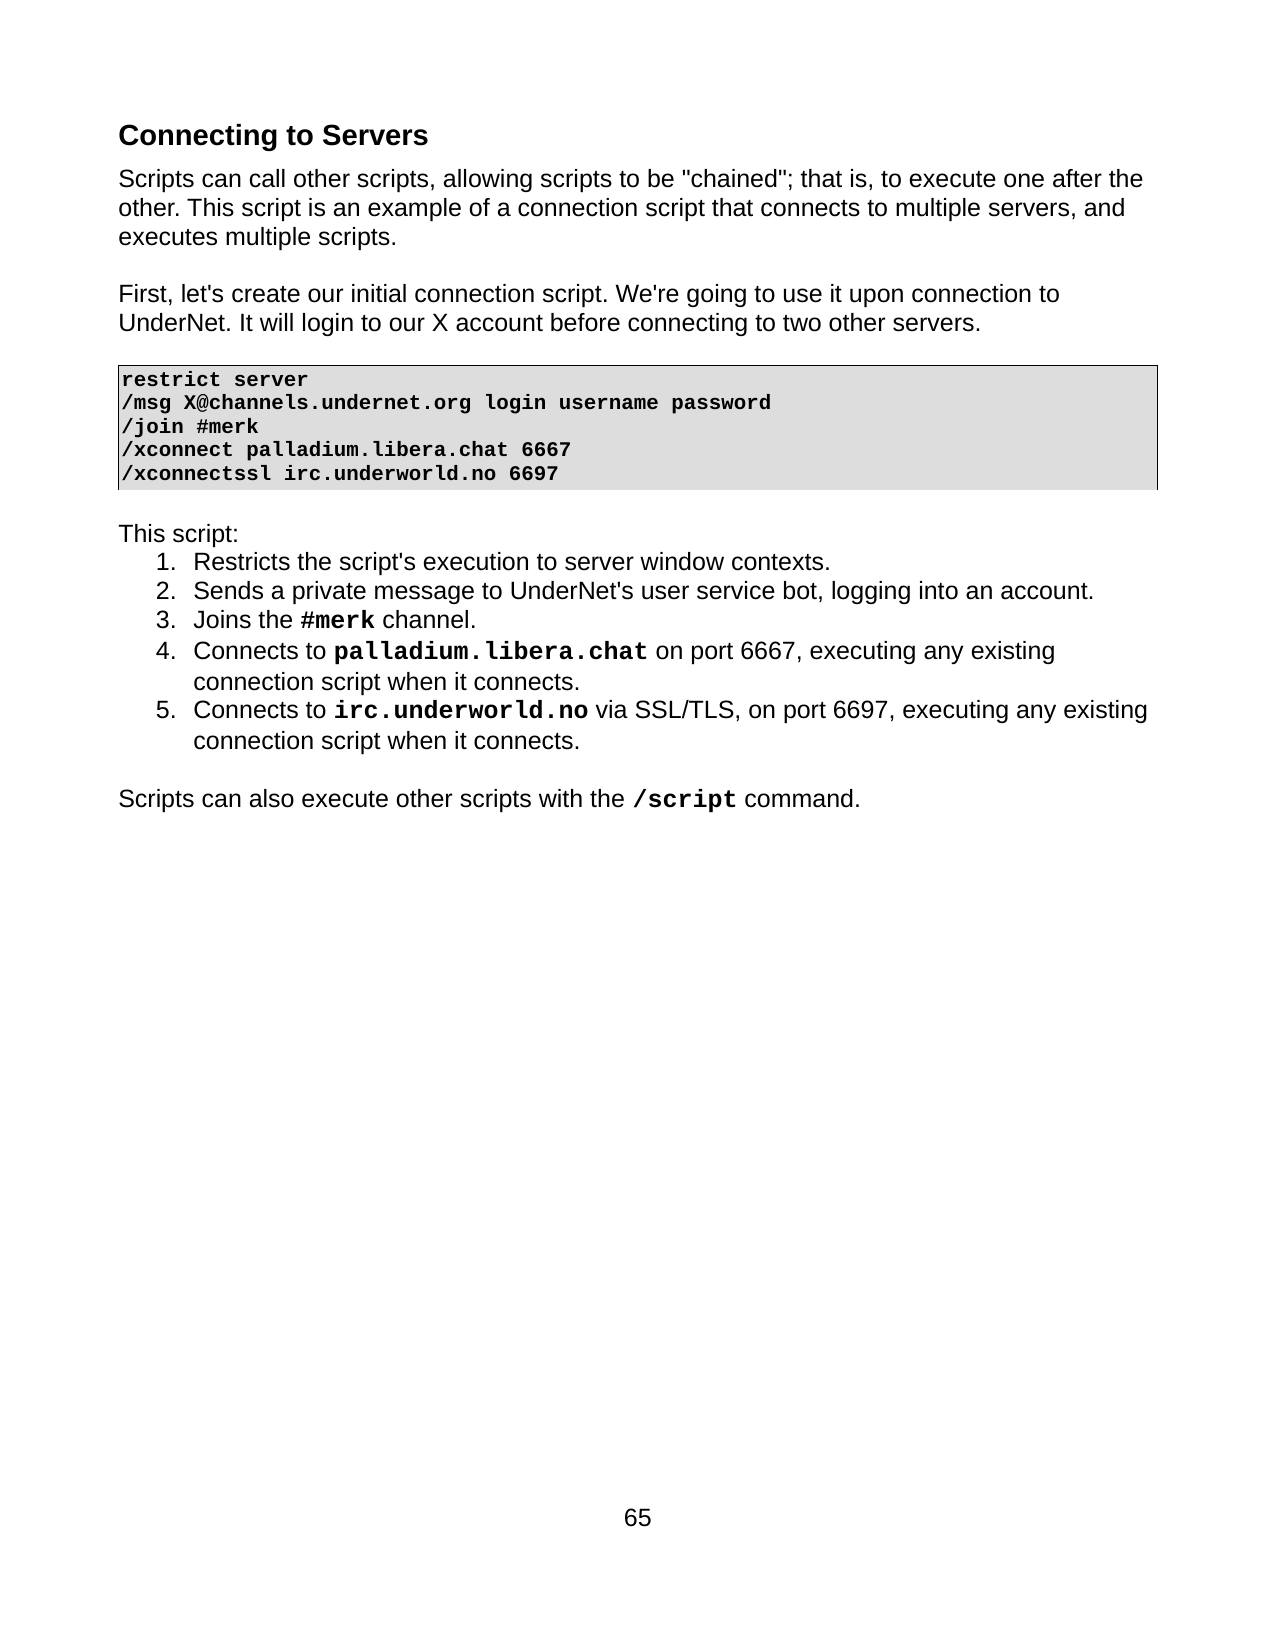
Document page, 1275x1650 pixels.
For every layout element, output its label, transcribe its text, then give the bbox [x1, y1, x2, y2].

subtitle Connecting to Servers [118, 118, 1157, 152]
list Sends a private message to UnderNet's user service bot, logging into an account. [156, 576, 1157, 605]
text Scripts can also execute other scripts with the /script command. [118, 784, 1157, 815]
list Restricts the script's execution to server window contexts. [156, 547, 1157, 576]
text Scripts can call other scripts, allowing scripts to be "chained"; that is, to execute one after the other. This script is an example of a connection script that connects to multiple servers, and executes multiple scripts. [118, 164, 1157, 250]
list Connects to palladium.libera.chat on port 6667, executing any existing connection script when it connects. [156, 636, 1157, 695]
list Joins the #merk channel. [156, 605, 1157, 636]
text This script: [118, 518, 1157, 547]
table_header restrict server /msg X@channels.undernet.org login username password /join #merk /xconnect palladium.libera.chat 6667 /xconnectssl irc.underworld.no 6697 [119, 366, 1157, 490]
list Connects to irc.underworld.no via SSL/TLS, on port 6697, executing any existing connection script when it connects. [156, 695, 1157, 755]
text First, let's create our initial connection script. We're going to use it upon connection to UnderNet. It will login to our X account before connecting to two other servers. [118, 279, 1157, 337]
